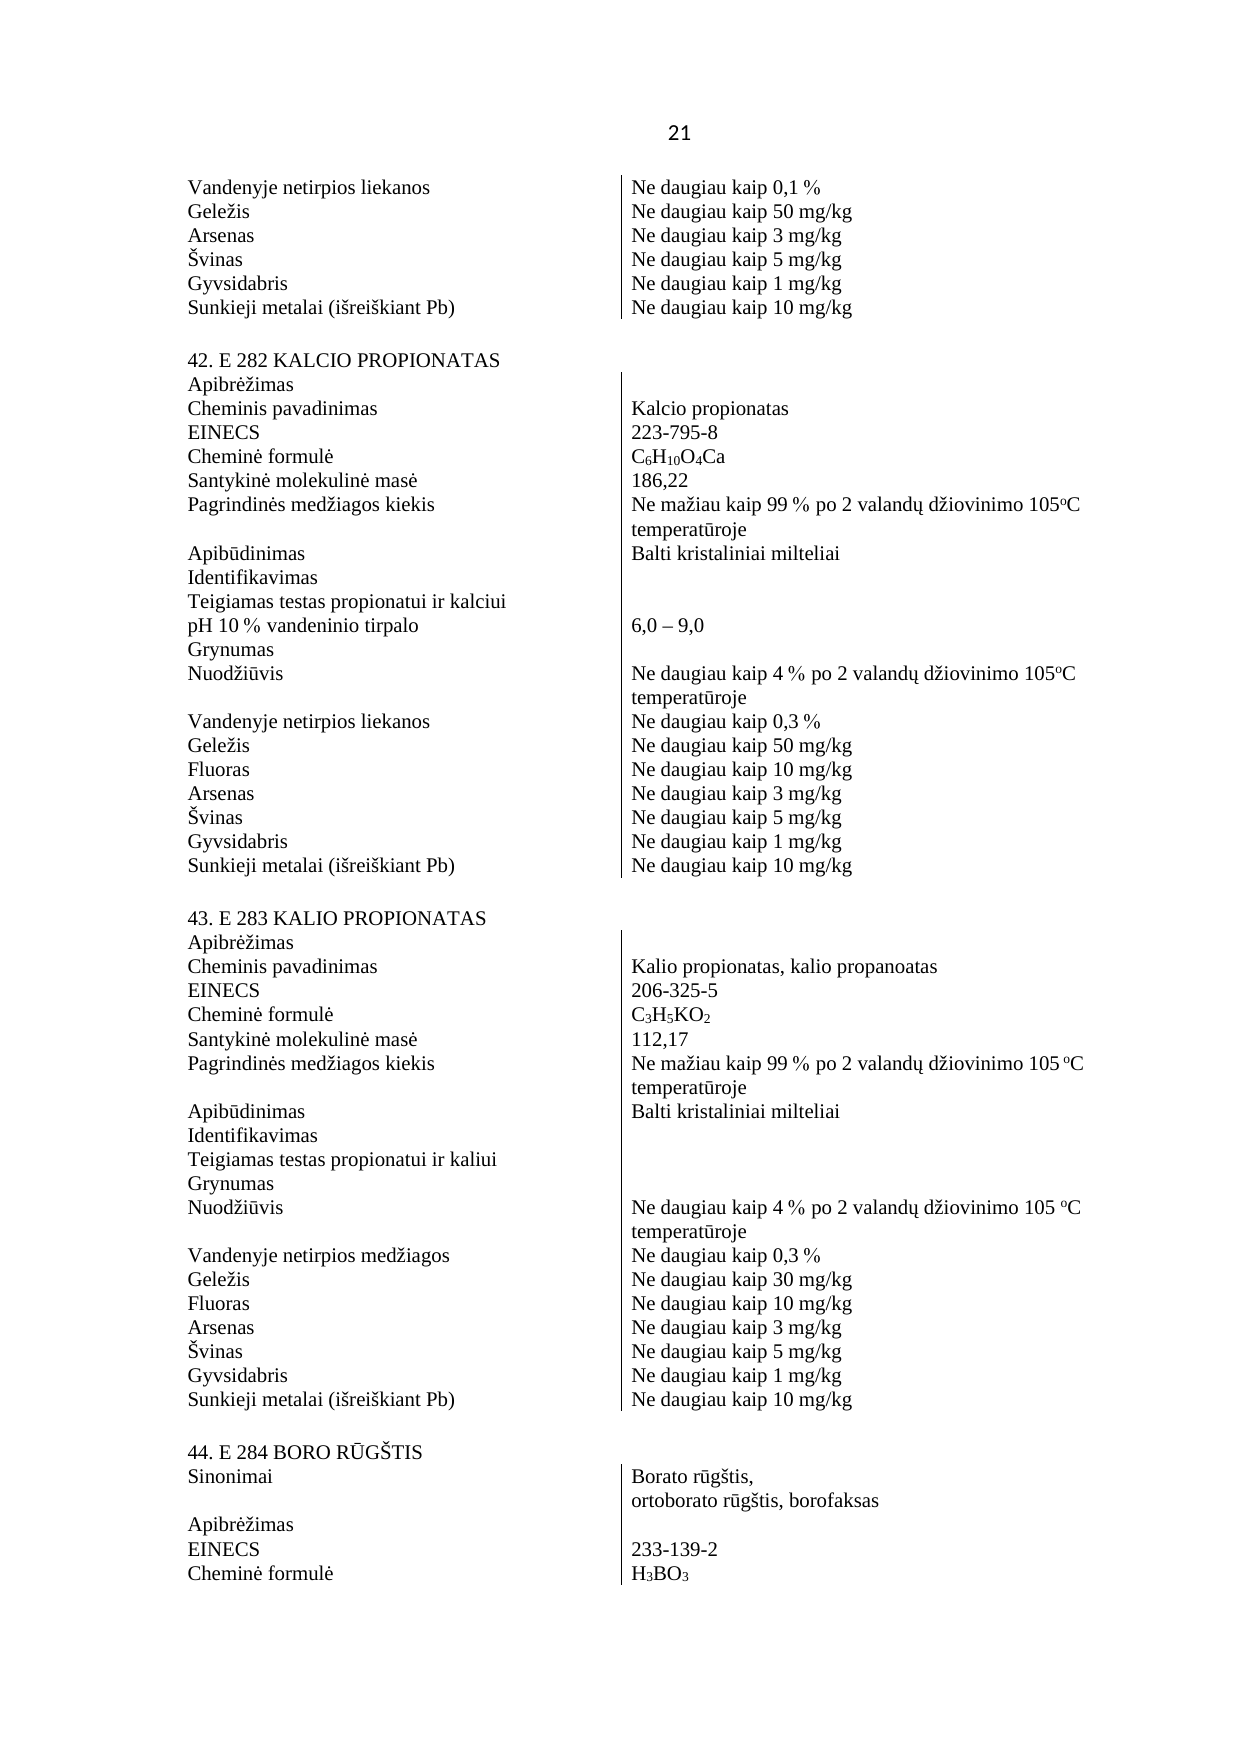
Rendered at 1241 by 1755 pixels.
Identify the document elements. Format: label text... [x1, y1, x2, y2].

table_cell Apibūdinimas [177, 541, 621, 564]
table_header 44. E 284 BORO RŪGŠTIS [177, 1440, 1181, 1464]
table_cell [622, 1171, 1181, 1195]
table_cell Cheminė formulė [177, 1003, 621, 1026]
table_cell Kalio propionatas, kalio propanoatas [622, 954, 1181, 978]
table_cell 112,17 [622, 1026, 1181, 1051]
table_cell Vandenyje netirpios liekanos [177, 175, 621, 199]
table_cell EINECS [177, 420, 621, 444]
table_cell Cheminė formulė [177, 1561, 621, 1584]
table_cell C3H5KO2 [622, 1003, 1181, 1026]
table_cell Identifikavimas [177, 565, 621, 589]
table_cell [622, 930, 1181, 954]
table_cell [622, 637, 1181, 661]
table_cell Santykinė molekulinė masė [177, 1026, 621, 1051]
table_cell Geležis [177, 199, 621, 223]
table_cell Balti kristaliniai milteliai [622, 1099, 1181, 1123]
table_cell [622, 589, 1181, 613]
table_cell Nuodžiūvis [177, 661, 621, 709]
table_header 42. E 282 KALCIO PROPIONATAS [177, 348, 1181, 372]
table_cell Cheminis pavadinimas [177, 954, 621, 978]
table_cell Ne daugiau kaip 3 mg/kg [622, 223, 1181, 247]
table_cell Švinas [177, 1339, 621, 1363]
table_cell Ne daugiau kaip 0,3  [622, 1243, 1181, 1267]
table_cell Apibūdinimas [177, 1099, 621, 1123]
table_cell Gyvsidabris [177, 829, 621, 853]
table_cell Pagrindinės medžiagos kiekis [177, 1051, 621, 1099]
table_cell Ne daugiau kaip 3 mg/kg [622, 781, 1181, 805]
table_cell Arsenas [177, 1315, 621, 1339]
table_cell 233-139-2 [622, 1536, 1181, 1561]
table_cell Arsenas [177, 223, 621, 247]
table_header 43. E 283 KALIO PROPIONATAS [177, 906, 1181, 930]
table_cell 6,0 – 9,0 [622, 613, 1181, 637]
table_cell Švinas [177, 247, 621, 271]
table_cell Ne daugiau kaip 30 mg/kg [622, 1267, 1181, 1291]
table_cell Grynumas [177, 1171, 621, 1195]
table_cell Teigiamas testas propionatui ir kalciui [177, 589, 621, 613]
table_cell Ne daugiau kaip 5 mg/kg [622, 805, 1181, 829]
table_cell Ne daugiau kaip 10 mg/kg [622, 1291, 1181, 1315]
table_cell 223-795-8 [622, 420, 1181, 444]
table_cell C6H10O4Ca [622, 444, 1181, 468]
table_cell Fluoras [177, 757, 621, 781]
table_cell Cheminis pavadinimas [177, 396, 621, 420]
table_cell Ne daugiau kaip 0,3  [622, 709, 1181, 733]
table_cell Ne daugiau kaip 1 mg/kg [622, 1363, 1181, 1387]
table_cell Geležis [177, 1267, 621, 1291]
table_cell Arsenas [177, 781, 621, 805]
table_cell Teigiamas testas propionatui ir kaliui [177, 1147, 621, 1171]
table_cell Ne daugiau kaip 1 mg/kg [622, 829, 1181, 853]
table_cell Ne daugiau kaip 5 mg/kg [622, 247, 1181, 271]
table_cell EINECS [177, 1536, 621, 1561]
table_cell EINECS [177, 978, 621, 1002]
table_cell Geležis [177, 733, 621, 757]
table_cell Ne daugiau kaip 50 mg/kg [622, 733, 1181, 757]
table_cell Ne mažiau kaip 99  po 2 valandų džiovinimo 105 oC temperatūroje [622, 1051, 1181, 1099]
table_cell 206-325-5 [622, 978, 1181, 1002]
table_cell Borato rūgštis, ortoborato rūgštis, borofaksas [622, 1464, 1181, 1512]
table_cell 186,22 [622, 468, 1181, 492]
table_cell Fluoras [177, 1291, 621, 1315]
table_cell [622, 1147, 1181, 1171]
table_cell Sinonimai [177, 1464, 621, 1512]
table_cell Ne daugiau kaip 10 mg/kg [622, 757, 1181, 781]
table_cell [622, 1123, 1181, 1147]
table_cell Gyvsidabris [177, 271, 621, 295]
table_cell pH 10  vandeninio tirpalo [177, 613, 621, 637]
table_cell Sunkieji metalai (išreiškiant Pb) [177, 1388, 621, 1411]
table_cell Ne daugiau kaip 0,1  [622, 175, 1181, 199]
table_cell Ne daugiau kaip 1 mg/kg [622, 271, 1181, 295]
table_cell Ne daugiau kaip 10 mg/kg [622, 1388, 1181, 1411]
table_cell Ne daugiau kaip 4  po 2 valandų džiovinimo 105oC temperatūroje [622, 661, 1181, 709]
table_cell Ne daugiau kaip 3 mg/kg [622, 1315, 1181, 1339]
table_cell H3BO3 [622, 1561, 1181, 1584]
table_cell Vandenyje netirpios liekanos [177, 709, 621, 733]
table_cell Balti kristaliniai milteliai [622, 541, 1181, 564]
table_cell Švinas [177, 805, 621, 829]
table_cell Apibrėžimas [177, 372, 621, 396]
table_cell Sunkieji metalai (išreiškiant Pb) [177, 295, 621, 319]
table_cell [622, 372, 1181, 396]
table_cell Pagrindinės medžiagos kiekis [177, 493, 621, 541]
table_cell Nuodžiūvis [177, 1195, 621, 1243]
table_cell Ne mažiau kaip 99  po 2 valandų džiovinimo 105oC temperatūroje [622, 493, 1181, 541]
table_cell Ne daugiau kaip 5 mg/kg [622, 1339, 1181, 1363]
table_cell Apibrėžimas [177, 1513, 621, 1536]
table_cell Santykinė molekulinė masė [177, 468, 621, 492]
table_cell Ne daugiau kaip 50 mg/kg [622, 199, 1181, 223]
table_cell Ne daugiau kaip 4  po 2 valandų džiovinimo 105 oC temperatūroje [622, 1195, 1181, 1243]
table_cell Vandenyje netirpios medžiagos [177, 1243, 621, 1267]
table_cell Identifikavimas [177, 1123, 621, 1147]
table_cell Kalcio propionatas [622, 396, 1181, 420]
table_cell Apibrėžimas [177, 930, 621, 954]
table_cell Cheminė formulė [177, 444, 621, 468]
table_cell Ne daugiau kaip 10 mg/kg [622, 295, 1181, 319]
table_cell [622, 1513, 1181, 1536]
table_cell Gyvsidabris [177, 1363, 621, 1387]
table_cell Grynumas [177, 637, 621, 661]
table_cell Ne daugiau kaip 10 mg/kg [622, 853, 1181, 877]
table_cell [622, 565, 1181, 589]
table_cell Sunkieji metalai (išreiškiant Pb) [177, 853, 621, 877]
